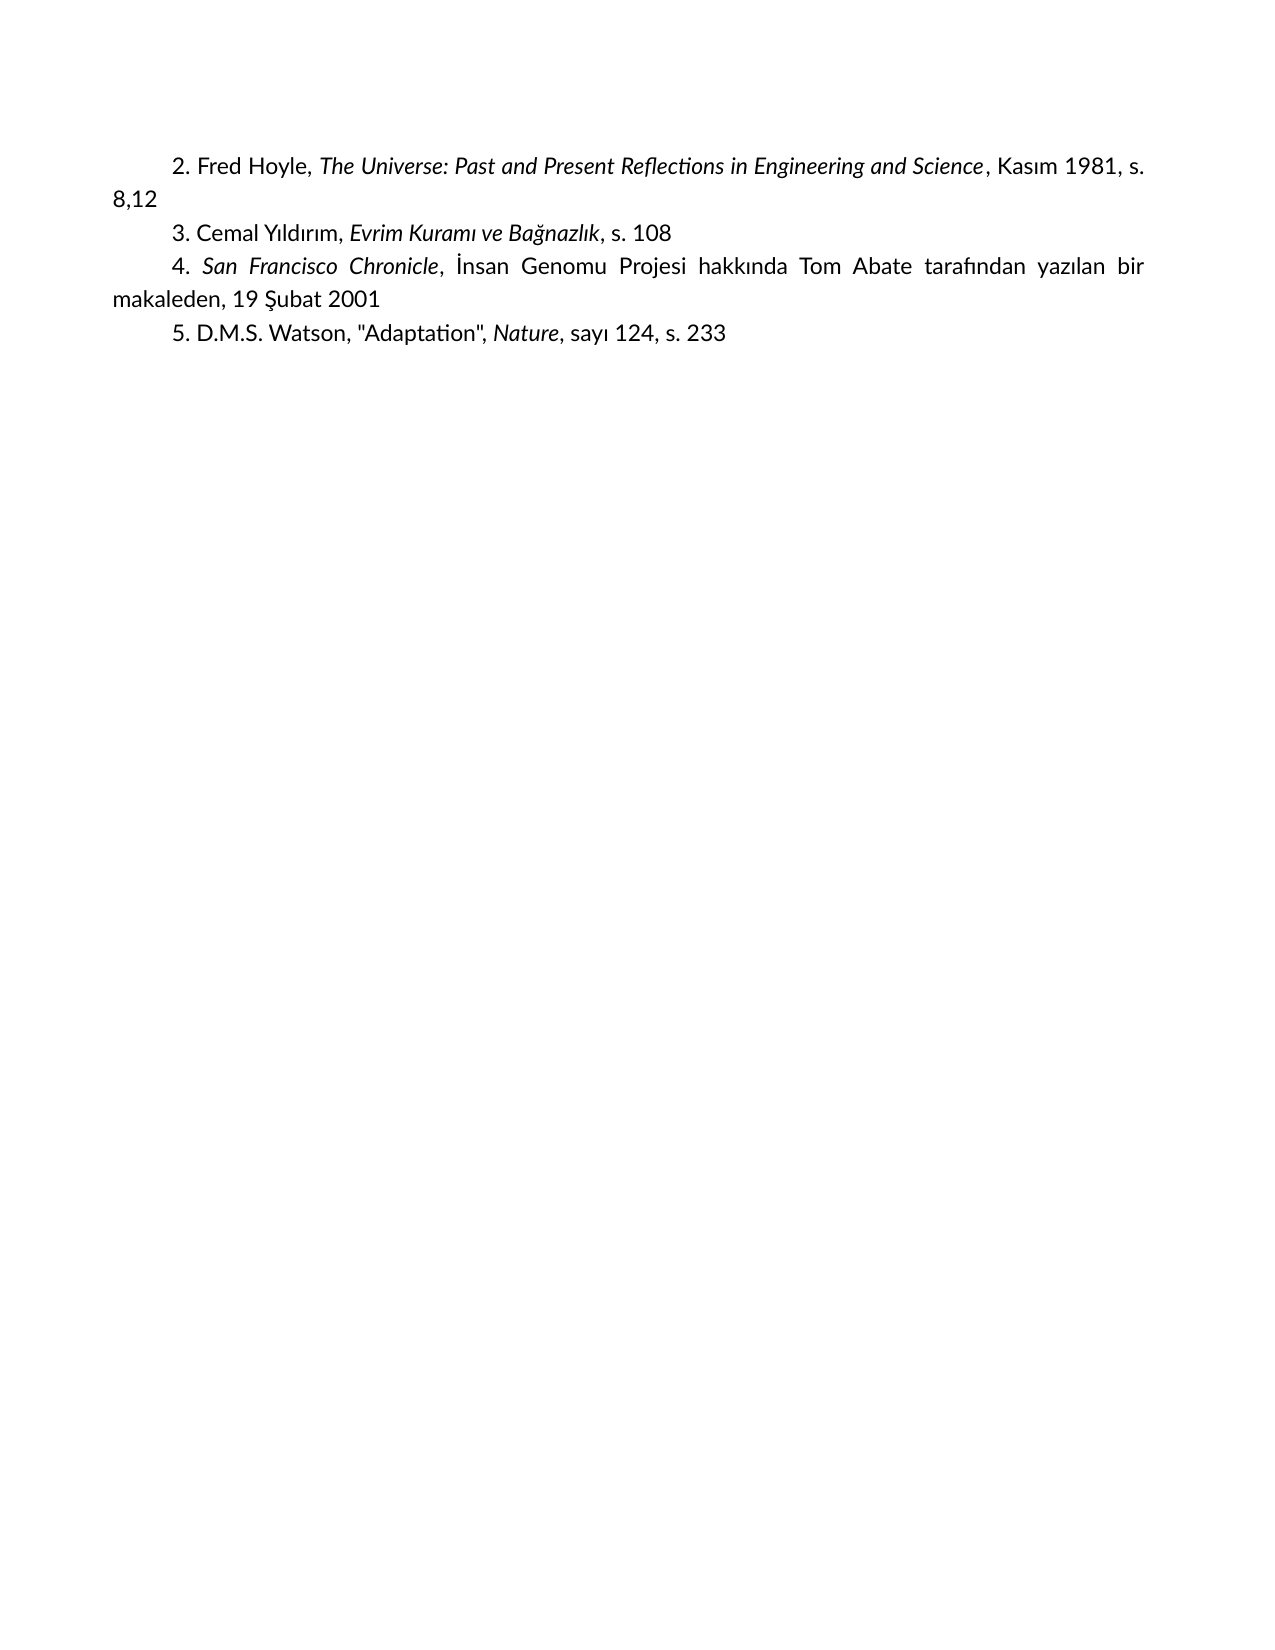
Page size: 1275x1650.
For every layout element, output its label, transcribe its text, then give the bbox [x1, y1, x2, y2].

text 2. Fred Hoyle, The Universe: Past and Present Reflections in Engineering and Science, Kasım 1981, s. 8,12 [112, 148, 1145, 214]
text 4. San Francisco Chronicle, İnsan Genomu Projesi hakkında Tom Abate tarafından yazılan bir makaleden, 19 Şubat 2001 [112, 248, 1145, 314]
text 5. D.M.S. Watson, "Adaptation", Nature, sayı 124, s. 233 [112, 314, 1145, 348]
text 3. Cemal Yıldırım, Evrim Kuramı ve Bağnazlık, s. 108 [112, 214, 1145, 248]
